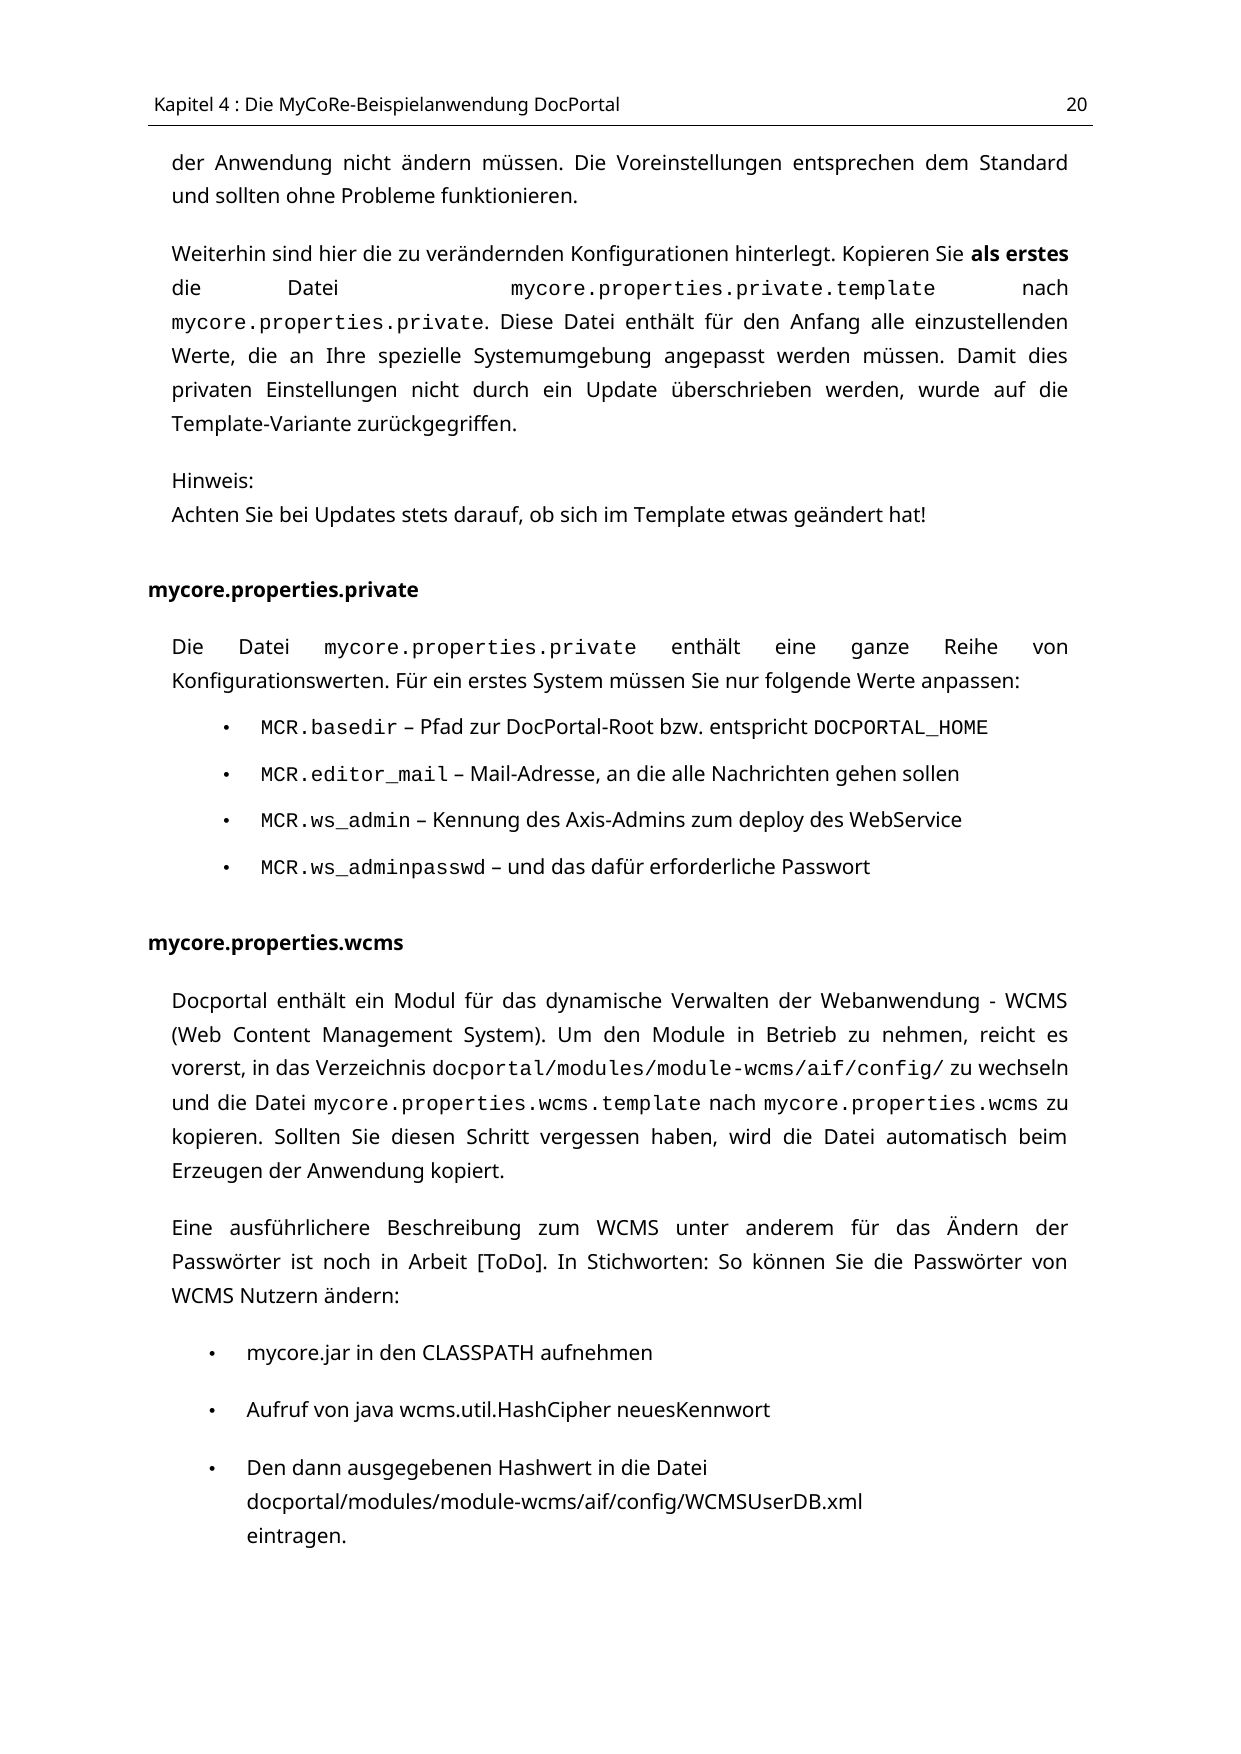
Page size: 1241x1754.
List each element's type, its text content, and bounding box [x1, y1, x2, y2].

subtitle mycore.properties.wcms [148, 928, 1092, 957]
text Docportal enthält ein Modul für das dynamische Verwalten der Webanwendung - WCMS (Web Content Management System). Um den Module in Betrieb zu nehmen, reicht es vorerst, in das Verzeichnis docportal/modules/module-wcms/aif/config/ zu wechseln und die Datei mycore.properties.wcms.template nach mycore.properties.wcms zu kopieren. Sollten Sie diesen Schritt vergessen haben, wird die Datei automatisch beim Erzeugen der Anwendung kopiert. [171, 986, 1069, 1184]
list Den dann ausgegebenen Hashwert in die Datei docportal/modules/module-wcms/aif/config/WCMSUserDB.xml eintragen. [209, 1453, 1069, 1549]
list MCR.ws_admin – Kennung des Axis-Admins zum deploy des WebService [185, 806, 1069, 834]
list MCR.ws_adminpasswd – und das dafür erforderliche Passwort [185, 852, 1069, 881]
list MCR.basedir – Pfad zur DocPortal-Root bzw. entspricht DOCPORTAL_HOME [185, 712, 1069, 741]
text Die Datei mycore.properties.private enthält eine ganze Reihe von Konfigurationswerten. Für ein erstes System müssen Sie nur folgende Werte anpassen: [171, 632, 1069, 695]
text Eine ausführlichere Beschreibung zum WCMS unter anderem für das Ändern der Passwörter ist noch in Arbeit [ToDo]. In Stichworten: So können Sie die Passwörter von WCMS Nutzern ändern: [171, 1213, 1069, 1309]
text Weiterhin sind hier die zu verändernden Konfigurationen hinterlegt. Kopieren Sie als erstes die Datei mycore.properties.private.template nach mycore.properties.private. Diese Datei enthält für den Anfang alle einzustellenden Werte, die an Ihre spezielle Systemumgebung angepasst werden müssen. Damit dies privaten Einstellungen nicht durch ein Update überschrieben werden, wurde auf die Template-Variante zurückgegriffen. [171, 239, 1069, 437]
text Hinweis: Achten Sie bei Updates stets darauf, ob sich im Template etwas geändert hat! [171, 466, 1069, 528]
list mycore.jar in den CLASSPATH aufnehmen [209, 1338, 1069, 1366]
text der Anwendung nicht ändern müssen. Die Voreinstellungen entsprechen dem Standard und sollten ohne Probleme funktionieren. [171, 148, 1069, 210]
list MCR.editor_mail – Mail-Adresse, an die alle Nachrichten gehen sollen [185, 759, 1069, 787]
subtitle mycore.properties.private [148, 575, 1092, 603]
list Aufruf von java wcms.util.HashCipher neuesKennwort [209, 1396, 1069, 1424]
